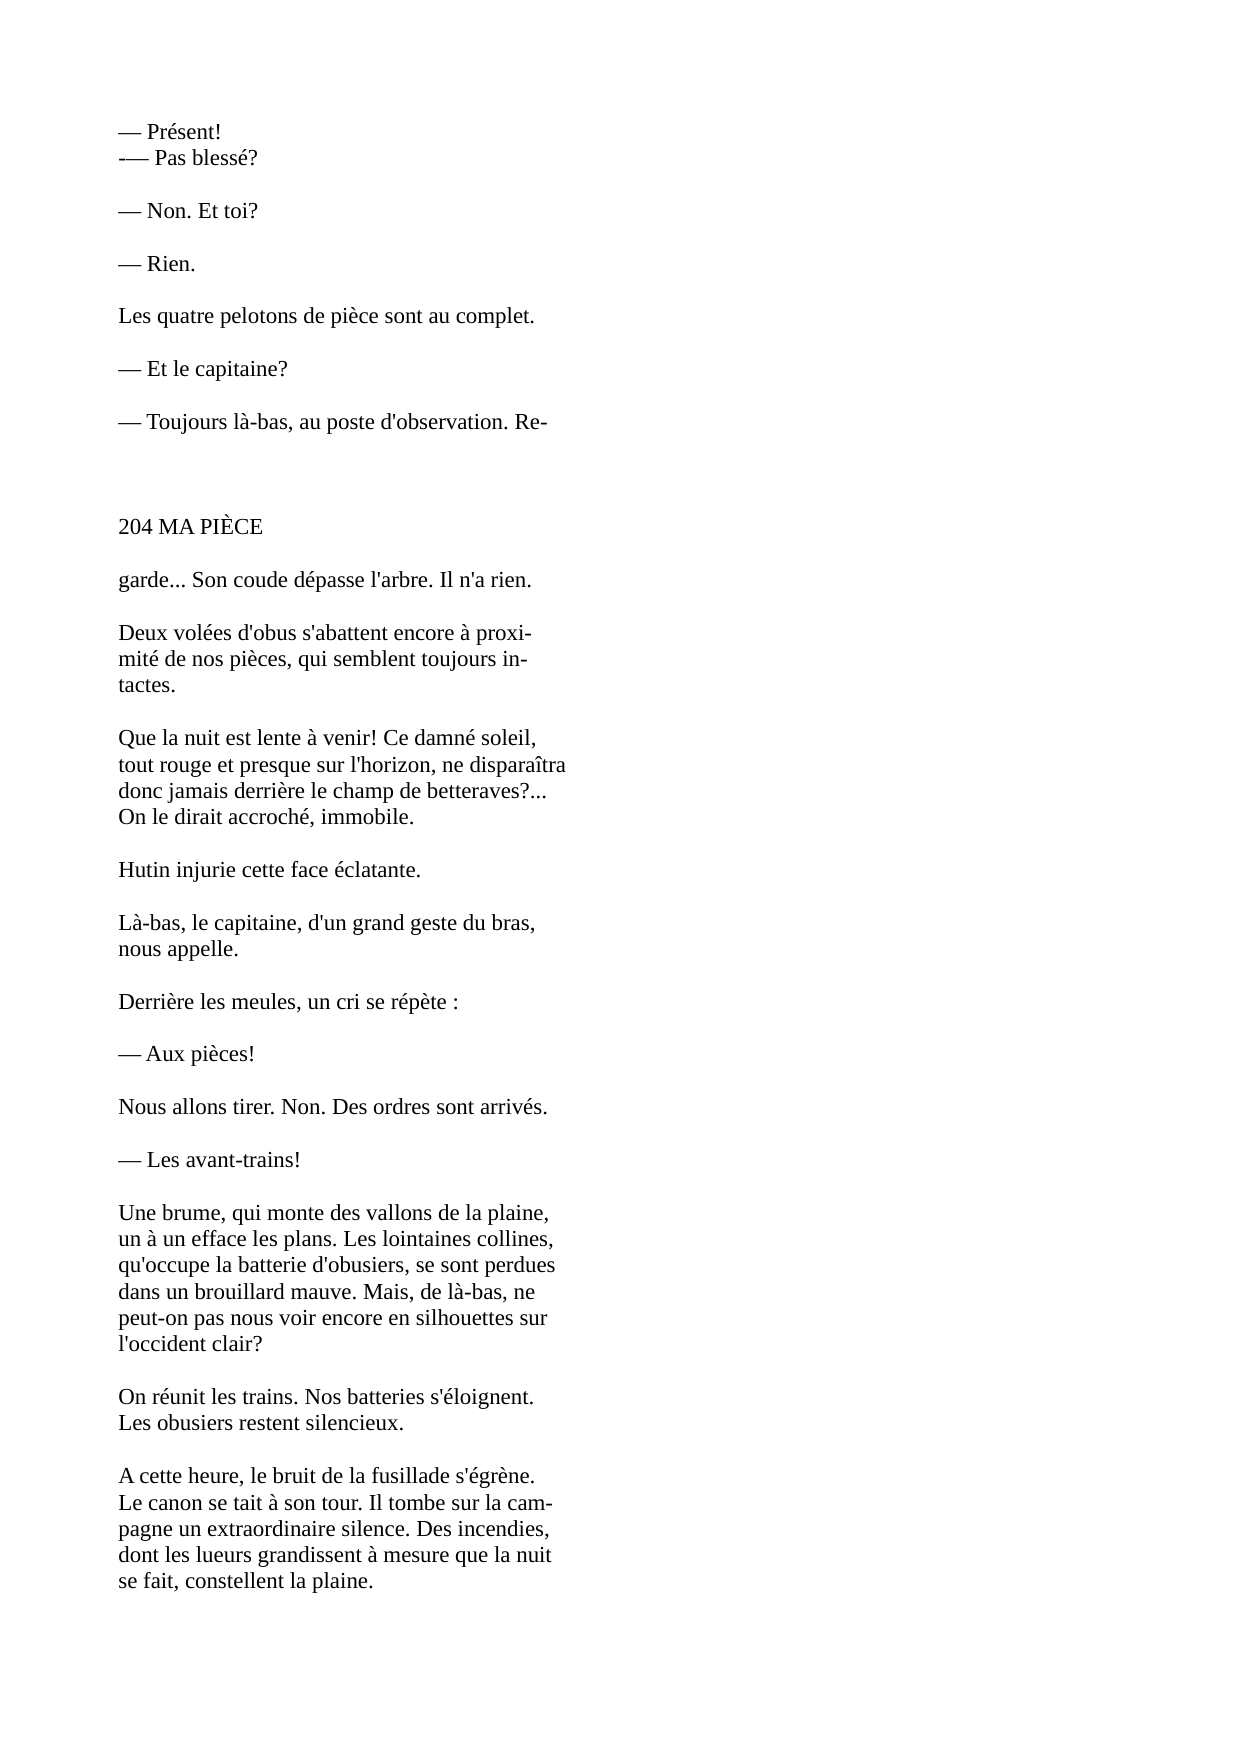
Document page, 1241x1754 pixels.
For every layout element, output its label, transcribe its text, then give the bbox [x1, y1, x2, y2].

text A cette heure, le bruit de la fusillade s'égrène. [118, 1462, 1122, 1488]
text dont les lueurs grandissent à mesure que la nuit [118, 1541, 1122, 1568]
text Les quatre pelotons de pièce sont au complet. [118, 303, 1122, 329]
text pagne un extraordinaire silence. Des incendies, [118, 1515, 1122, 1541]
text tactes. [118, 672, 1122, 698]
text On réunit les trains. Nos batteries s'éloignent. [118, 1383, 1122, 1409]
text Nous allons tirer. Non. Des ordres sont arrivés. [118, 1093, 1122, 1119]
text Hutin injurie cette face éclatante. [118, 856, 1122, 882]
text Une brume, qui monte des vallons de la plaine, [118, 1199, 1122, 1225]
text — Aux pièces! [118, 1041, 1122, 1067]
text l'occident clair? [118, 1330, 1122, 1357]
text nous appelle. [118, 935, 1122, 961]
text donc jamais derrière le champ de betteraves?... [118, 777, 1122, 803]
text Les obusiers restent silencieux. [118, 1409, 1122, 1436]
text — Les avant-trains! [118, 1146, 1122, 1172]
text — Présent! [118, 118, 1122, 144]
text Là-bas, le capitaine, d'un grand geste du bras, [118, 909, 1122, 935]
text se fait, constellent la plaine. [118, 1568, 1122, 1594]
text Deux volées d'obus s'abattent encore à proxi- [118, 619, 1122, 645]
text Derrière les meules, un cri se répète : [118, 988, 1122, 1014]
text garde... Son coude dépasse l'arbre. Il n'a rien. [118, 566, 1122, 592]
text Le canon se tait à son tour. Il tombe sur la cam- [118, 1488, 1122, 1515]
text mité de nos pièces, qui semblent toujours in- [118, 645, 1122, 672]
text dans un brouillard mauve. Mais, de là-bas, ne [118, 1278, 1122, 1304]
text — Et le capitaine? [118, 355, 1122, 382]
text Que la nuit est lente à venir! Ce damné soleil, [118, 724, 1122, 751]
text On le dirait accroché, immobile. [118, 803, 1122, 830]
text — Toujours là-bas, au poste d'observation. Re- [118, 408, 1122, 434]
text qu'occupe la batterie d'obusiers, se sont perdues [118, 1251, 1122, 1278]
text peut-on pas nous voir encore en silhouettes sur [118, 1304, 1122, 1330]
text tout rouge et presque sur l'horizon, ne disparaîtra [118, 751, 1122, 777]
text -— Pas blessé? [118, 144, 1122, 171]
text — Non. Et toi? [118, 197, 1122, 223]
text 204 MA PIÈCE [118, 513, 1122, 540]
text — Rien. [118, 250, 1122, 276]
text un à un efface les plans. Les lointaines collines, [118, 1225, 1122, 1251]
